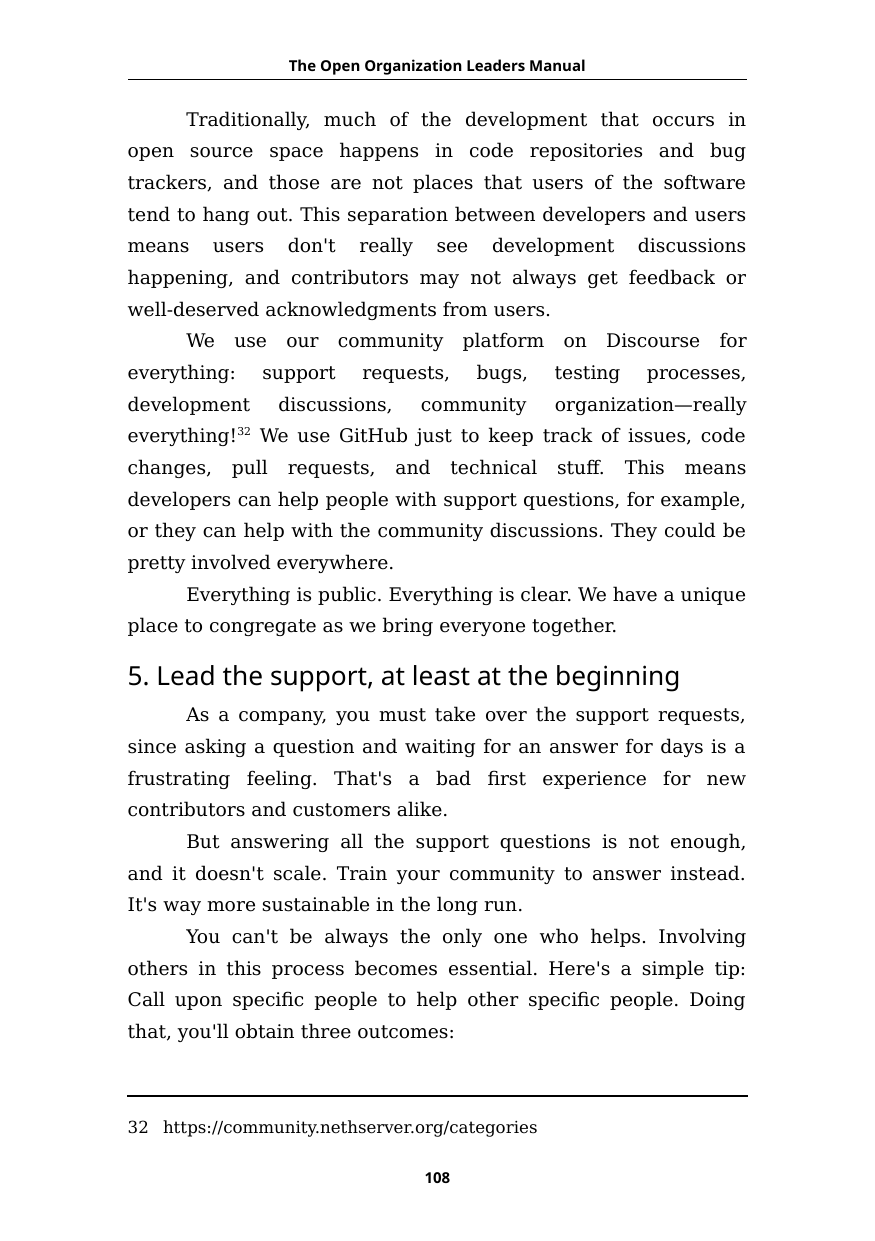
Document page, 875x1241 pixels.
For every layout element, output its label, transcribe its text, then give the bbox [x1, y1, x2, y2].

subtitle 5. Lead the support, at least at the beginning [127, 662, 747, 692]
text You can't be always the only one who helps. Involving others in this process becomes essential. Here's a simple tip: Call upon specific people to help other specific people. Doing that, you'll obtain three outcomes: [127, 926, 747, 1043]
text Traditionally, much of the development that occurs in open source space happens in code repositories and bug trackers, and those are not places that users of the software tend to hang out. This separation between developers and users means users don't really see development discussions happening, and contributors may not always get feedback or well-deserved acknowledgments from users. [127, 109, 747, 321]
text As a company, you must take over the support requests, since asking a question and waiting for an answer for days is a frustrating feeling. That's a bad first experience for new contributors and customers alike. [127, 704, 747, 821]
text Everything is public. Everything is clear. We have a unique place to congregate as we bring everyone together. [127, 584, 747, 637]
text https://community.nethserver.org/categories [127, 1118, 747, 1138]
text We use our community platform on Discourse for everything: support requests, bugs, testing processes, development discussions, community organization—really everything! We use GitHub just to keep track of issues, code changes, pull requests, and technical stuff. This means developers can help people with support questions, for example, or they can help with the community discussions. They could be pretty involved everywhere. [127, 330, 747, 574]
text But answering all the support questions is not enough, and it doesn't scale. Train your community to answer instead. It's way more sustainable in the long run. [127, 831, 747, 916]
